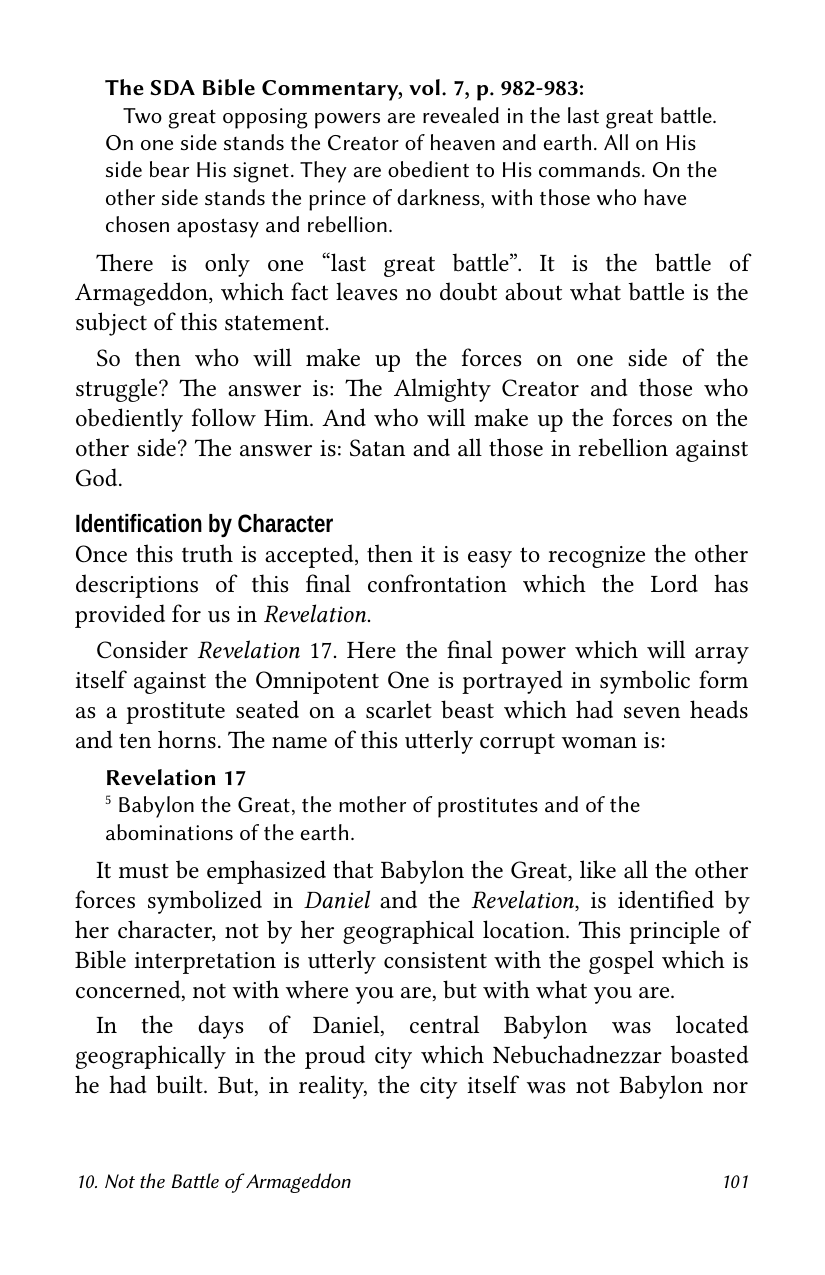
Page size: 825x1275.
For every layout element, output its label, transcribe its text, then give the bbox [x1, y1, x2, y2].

text In the days of Daniel, central Babylon was located geographically in the proud city which Nebuchadnezzar boasted he had built. But, in reality, the city itself was not Babylon nor [75, 1012, 750, 1100]
text Revelation 17 [105, 765, 750, 791]
text 5 Babylon the Great, the mother of prostitutes and of the abominations of the earth. [105, 792, 720, 846]
text There is only one “last great battle”. It is the battle of Armageddon, which fact leaves no doubt about what battle is the subject of this statement. [75, 248, 750, 337]
text The SDA Bible Commentary, vol. 7, p. 982-983: [105, 75, 750, 101]
text Two great opposing powers are revealed in the last great battle. On one side stands the Creator of heaven and earth. All on His side bear His signet. They are obedient to His commands. On the other side stands the prince of darkness, with those who have chosen apostasy and rebellion. [105, 103, 720, 238]
text So then who will make up the forces on one side of the struggle? The answer is: The Almighty Creator and those who obediently follow Him. And who will make up the forces on the other side? The answer is: Satan and all those in rebellion against God. [75, 344, 750, 492]
text Once this truth is accepted, then it is easy to recognize the other descriptions of this final confrontation which the Lord has provided for us in Revelation. [75, 540, 750, 629]
subtitle Identification by Character [75, 509, 750, 537]
text Consider Revelation 17. Here the final power which will array itself against the Omnipotent One is portrayed in symbolic form as a prostitute seated on a scarlet beast which had seven heads and ten horns. The name of this utterly corrupt woman is: [75, 636, 750, 754]
text It must be emphasized that Babylon the Great, like all the other forces symbolized in Daniel and the Revelation, is identified by her character, not by her geographical location. This principle of Bible interpretation is utterly consistent with the gospel which is concerned, not with where you are, but with what you are. [75, 856, 750, 1004]
